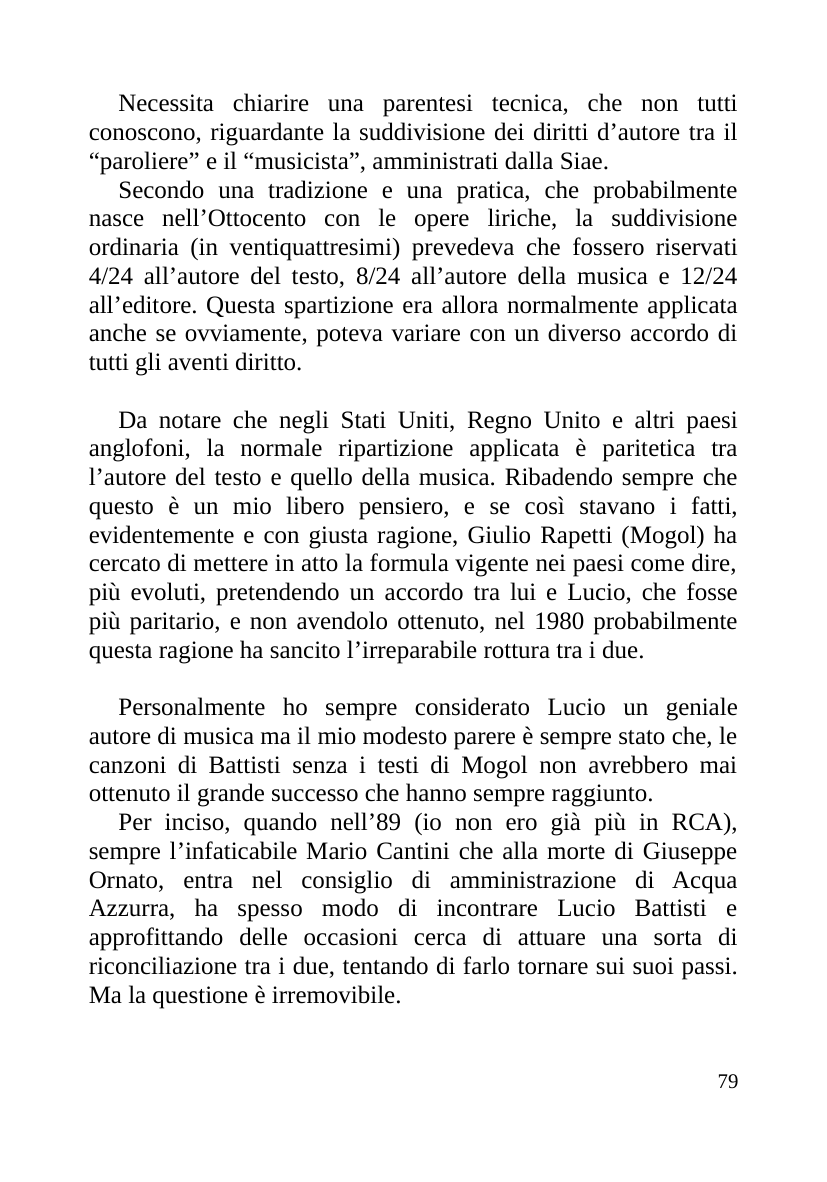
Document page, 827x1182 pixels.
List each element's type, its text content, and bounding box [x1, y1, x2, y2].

text Secondo una tradizione e una pratica, che probabilmente nasce nell’Ottocento con le opere liriche, la suddivisione ordinaria (in ventiquattresimi) prevedeva che fossero riservati 4/24 all’autore del testo, 8/24 all’autore della musica e 12/24 all’editore. Questa spartizione era allora normalmente applicata anche se ovviamente, poteva variare con un diverso accordo di tutti gli aventi diritto. [88, 175, 738, 376]
text Personalmente ho sempre considerato Lucio un geniale autore di musica ma il mio modesto parere è sempre stato che, le canzoni di Battisti senza i testi di Mogol non avrebbero mai ottenuto il grande successo che hanno sempre raggiunto. [88, 692, 738, 807]
text Necessita chiarire una parentesi tecnica, che non tutti conoscono, riguardante la suddivisione dei diritti d’autore tra il “paroliere” e il “musicista”, amministrati dalla Siae. [88, 88, 738, 175]
text Da notare che negli Stati Uniti, Regno Unito e altri paesi anglofoni, la normale ripartizione applicata è paritetica tra l’autore del testo e quello della musica. Ribadendo sempre che questo è un mio libero pensiero, e se così stavano i fatti, evidentemente e con giusta ragione, Giulio Rapetti (Mogol) ha cercato di mettere in atto la formula vigente nei paesi come dire, più evoluti, pretendendo un accordo tra lui e Lucio, che fosse più paritario, e non avendolo ottenuto, nel 1980 probabilmente questa ragione ha sancito l’irreparabile rottura tra i due. [88, 405, 738, 663]
text Per inciso, quando nell’89 (io non ero già più in RCA), sempre l’infaticabile Mario Cantini che alla morte di Giuseppe Ornato, entra nel consiglio di amministrazione di Acqua Azzurra, ha spesso modo di incontrare Lucio Battisti e approfittando delle occasioni cerca di attuare una sorta di riconciliazione tra i due, tentando di farlo tornare sui suoi passi. Ma la questione è irremovibile. [88, 807, 738, 1008]
